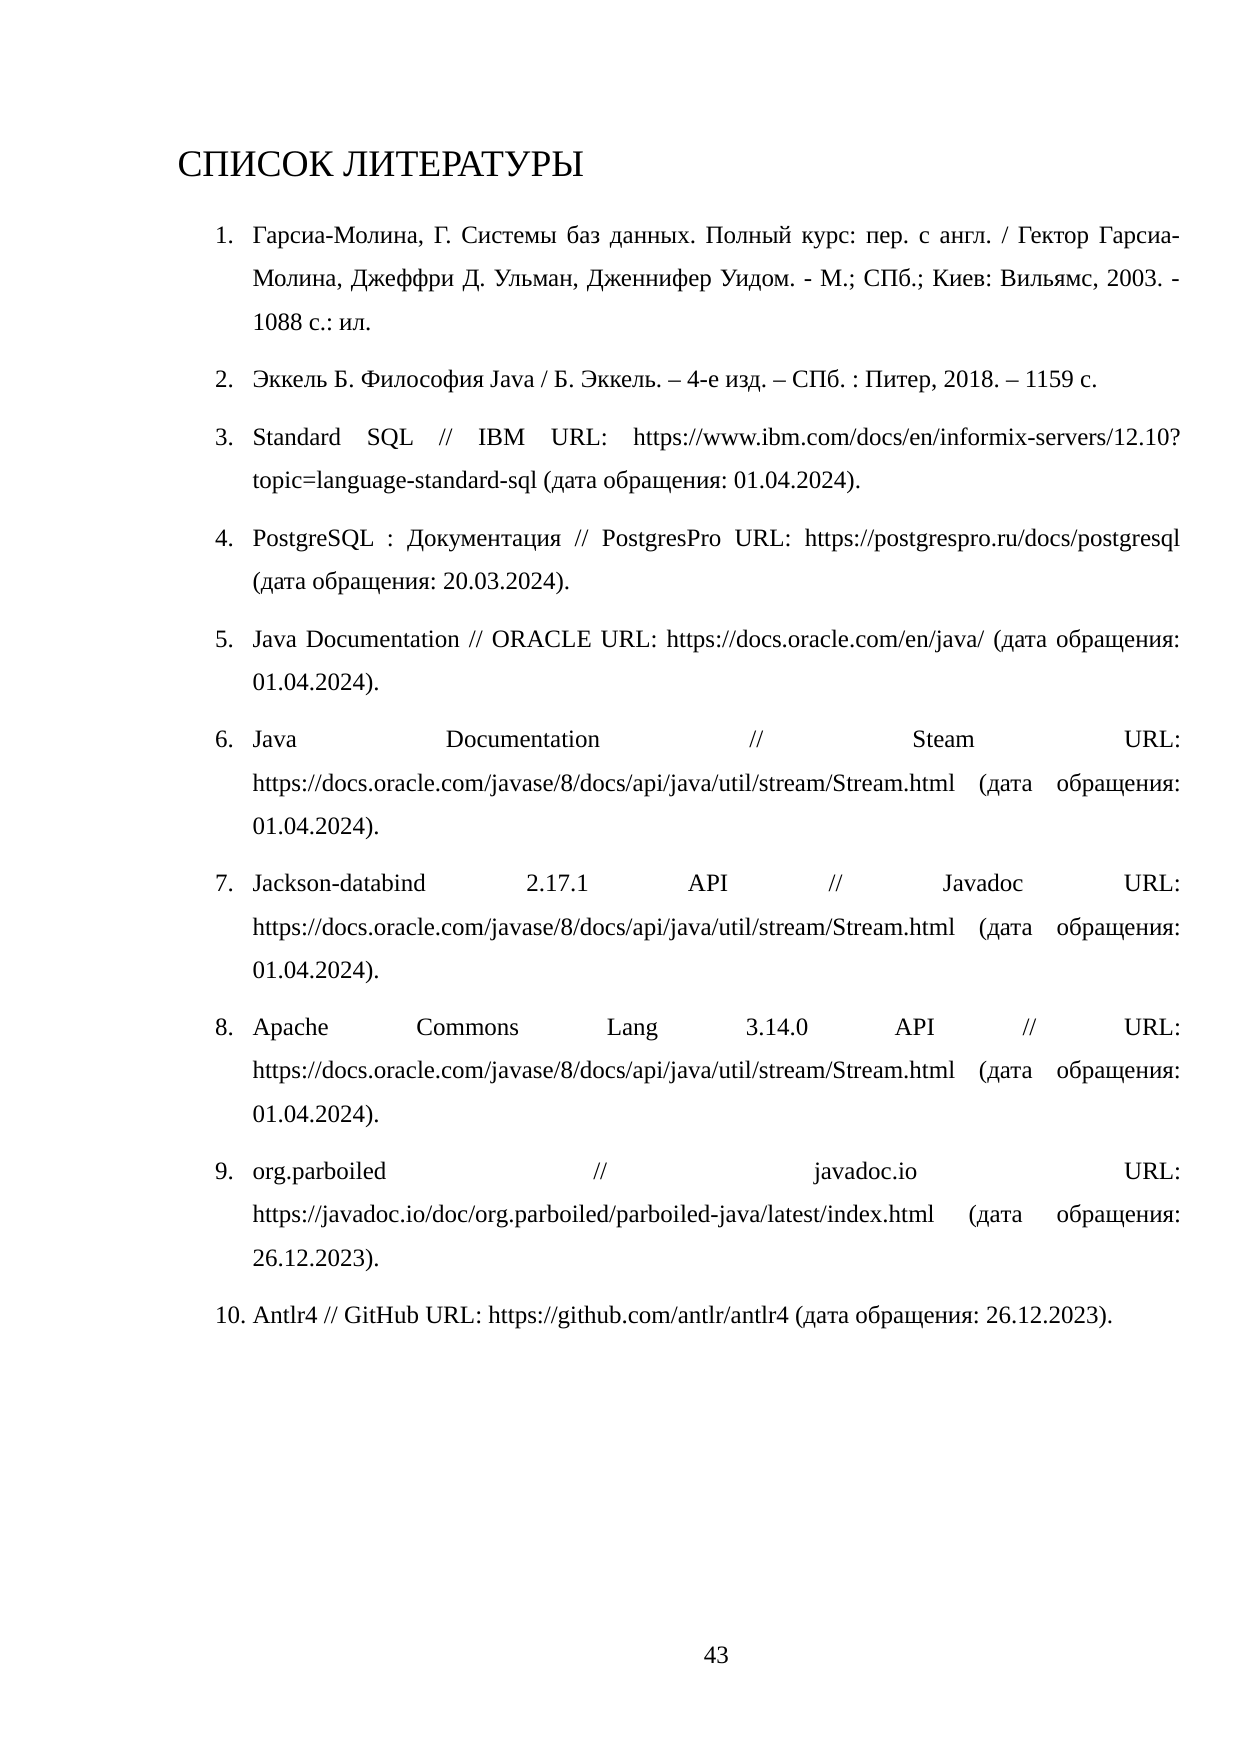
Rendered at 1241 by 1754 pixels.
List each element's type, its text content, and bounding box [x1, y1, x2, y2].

list Эккель Б. Философия Java / Б. Эккель. – 4-е изд. – СПб. : Питер, 2018. – 1159 с. [215, 364, 1181, 393]
list Java Documentation // Steam URL: https://docs.oracle.com/javase/8/docs/api/java/util/stream/Stream.html (дата обращения: 01.04.2024). [215, 724, 1181, 839]
list Apache Commons Lang 3.14.0 API // URL: https://docs.oracle.com/javase/8/docs/api/java/util/stream/Stream.html (дата обращения: 01.04.2024). [215, 1012, 1181, 1127]
list Java Documentation // ORACLE URL: https://docs.oracle.com/en/java/ (дата обращения: 01.04.2024). [215, 624, 1181, 696]
list PostgreSQL : Документация // PostgresPro URL: https://postgrespro.ru/docs/postgresql (дата обращения: 20.03.2024). [215, 523, 1181, 595]
list Antlr4 // GitHub URL: https://github.com/antlr/antlr4 (дата обращения: 26.12.2023). [215, 1300, 1181, 1329]
list Standard SQL // IBM URL: https://www.ibm.com/docs/en/informix-servers/12.10?topic=language-standard-sql (дата обращения: 01.04.2024). [215, 422, 1181, 494]
list Jackson-databind 2.17.1 API // Javadoc URL: https://docs.oracle.com/javase/8/docs/api/java/util/stream/Stream.html (дата обращения: 01.04.2024). [215, 868, 1181, 983]
list Гарсиа-Молина, Г. Системы баз данных. Полный курс: пер. с англ. / Гектор Гарсиа-Молина, Джеффри Д. Ульман, Дженнифер Уидом. - М.; СПб.; Киев: Вильямс, 2003. - 1088 с.: ил. [215, 220, 1181, 335]
subtitle СПИСОК ЛИТЕРАТУРЫ [177, 142, 1181, 185]
list org.parboiled // javadoc.io URL: https://javadoc.io/doc/org.parboiled/parboiled-java/latest/index.html (дата обращения: 26.12.2023). [215, 1156, 1181, 1271]
